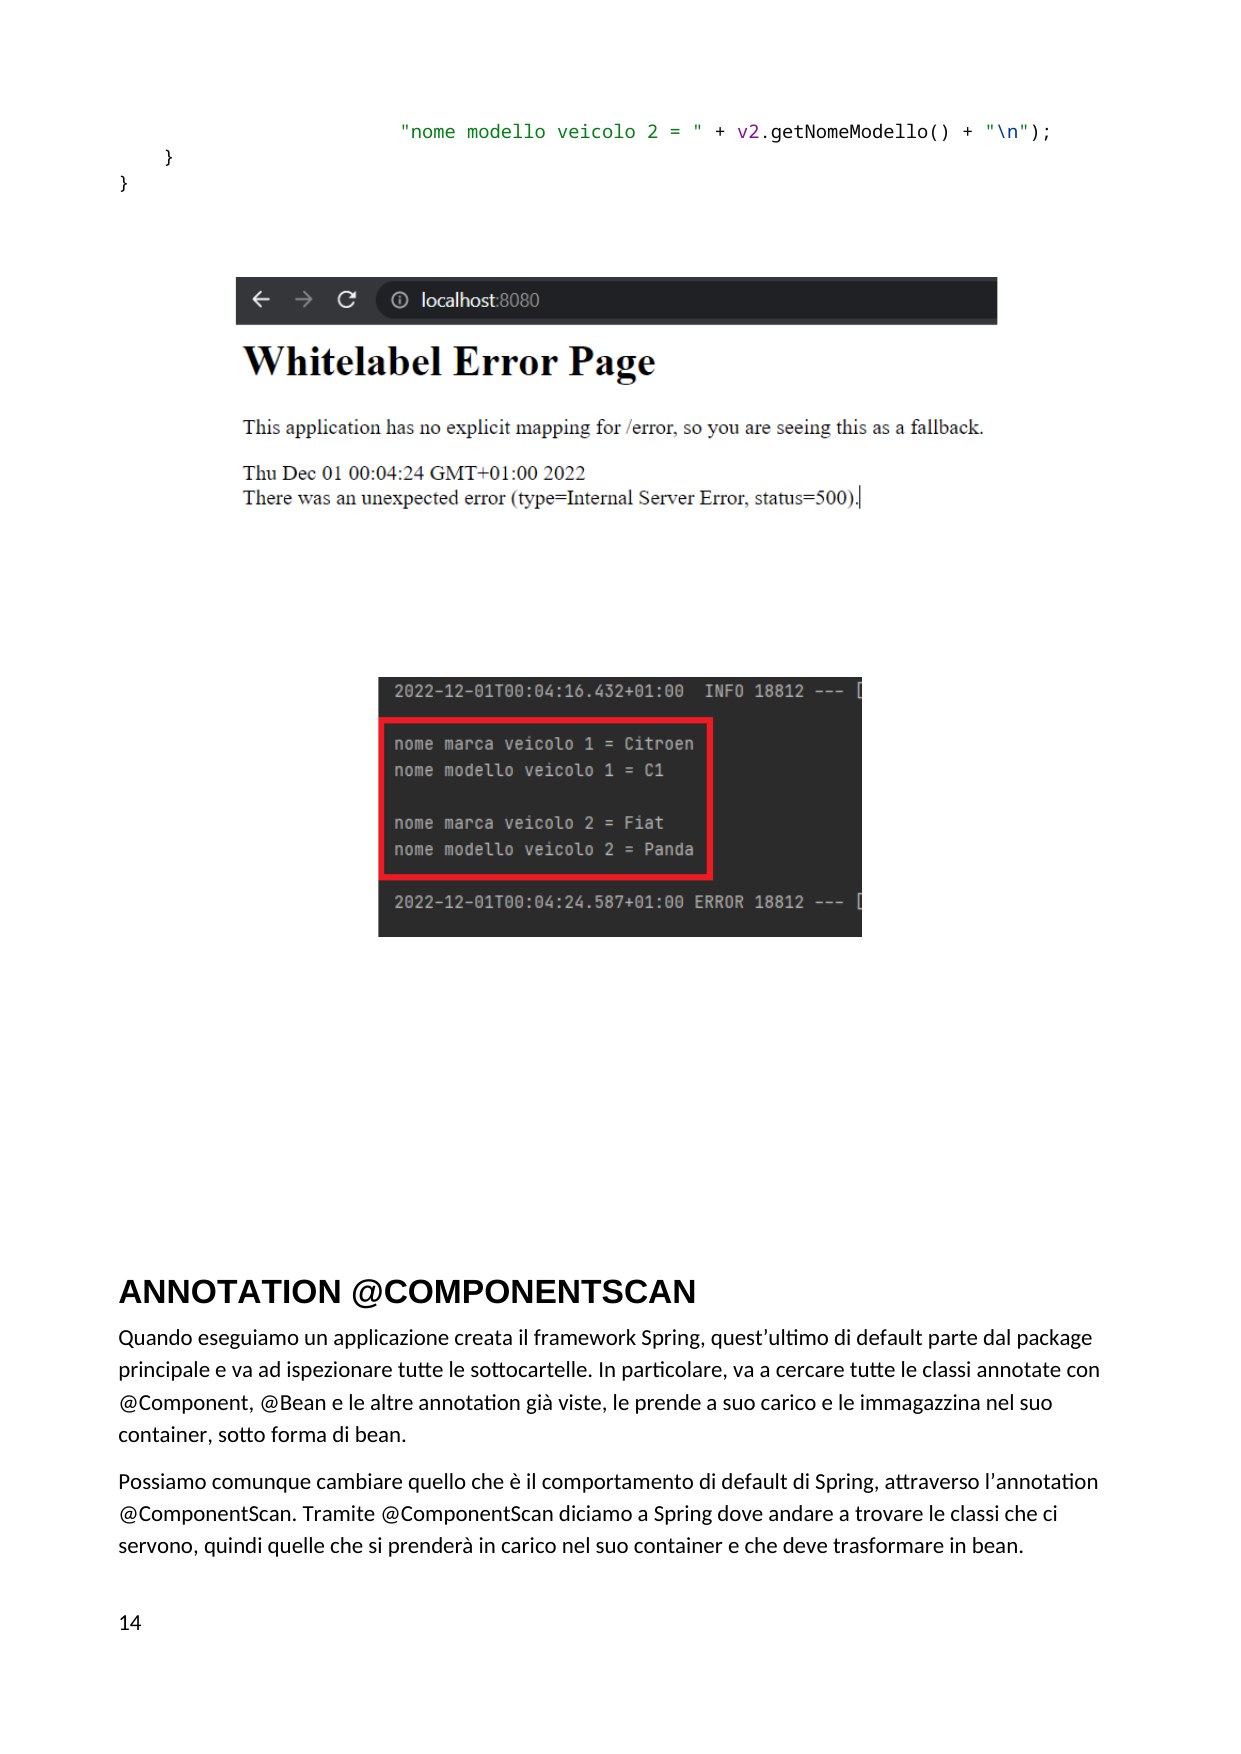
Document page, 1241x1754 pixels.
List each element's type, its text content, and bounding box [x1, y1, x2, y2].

picture [235, 277, 998, 544]
text "nome modello veicolo 2 = " + v2.getNomeModello() + "\n"); } } [118, 118, 1122, 195]
text Possiamo comunque cambiare quello che è il comportamento di default di Spring, attraverso l’annotation @ComponentScan. Tramite @ComponentScan diciamo a Spring dove andare a trovare le classi che ci servono, quindi quelle che si prenderà in carico nel suo container e che deve trasformare in bean. [118, 1467, 1122, 1559]
picture [378, 677, 862, 937]
text Quando eseguiamo un applicazione creata il framework Spring, quest’ultimo di default parte dal package principale e va ad ispezionare tutte le sottocartelle. In particolare, va a cercare tutte le classi annotate con @Component, @Bean e le altre annotation già viste, le prende a suo carico e le immagazzina nel suo container, sotto forma di bean. [118, 1323, 1122, 1448]
subtitle ANNOTATION @COMPONENTSCAN [118, 1272, 1122, 1311]
